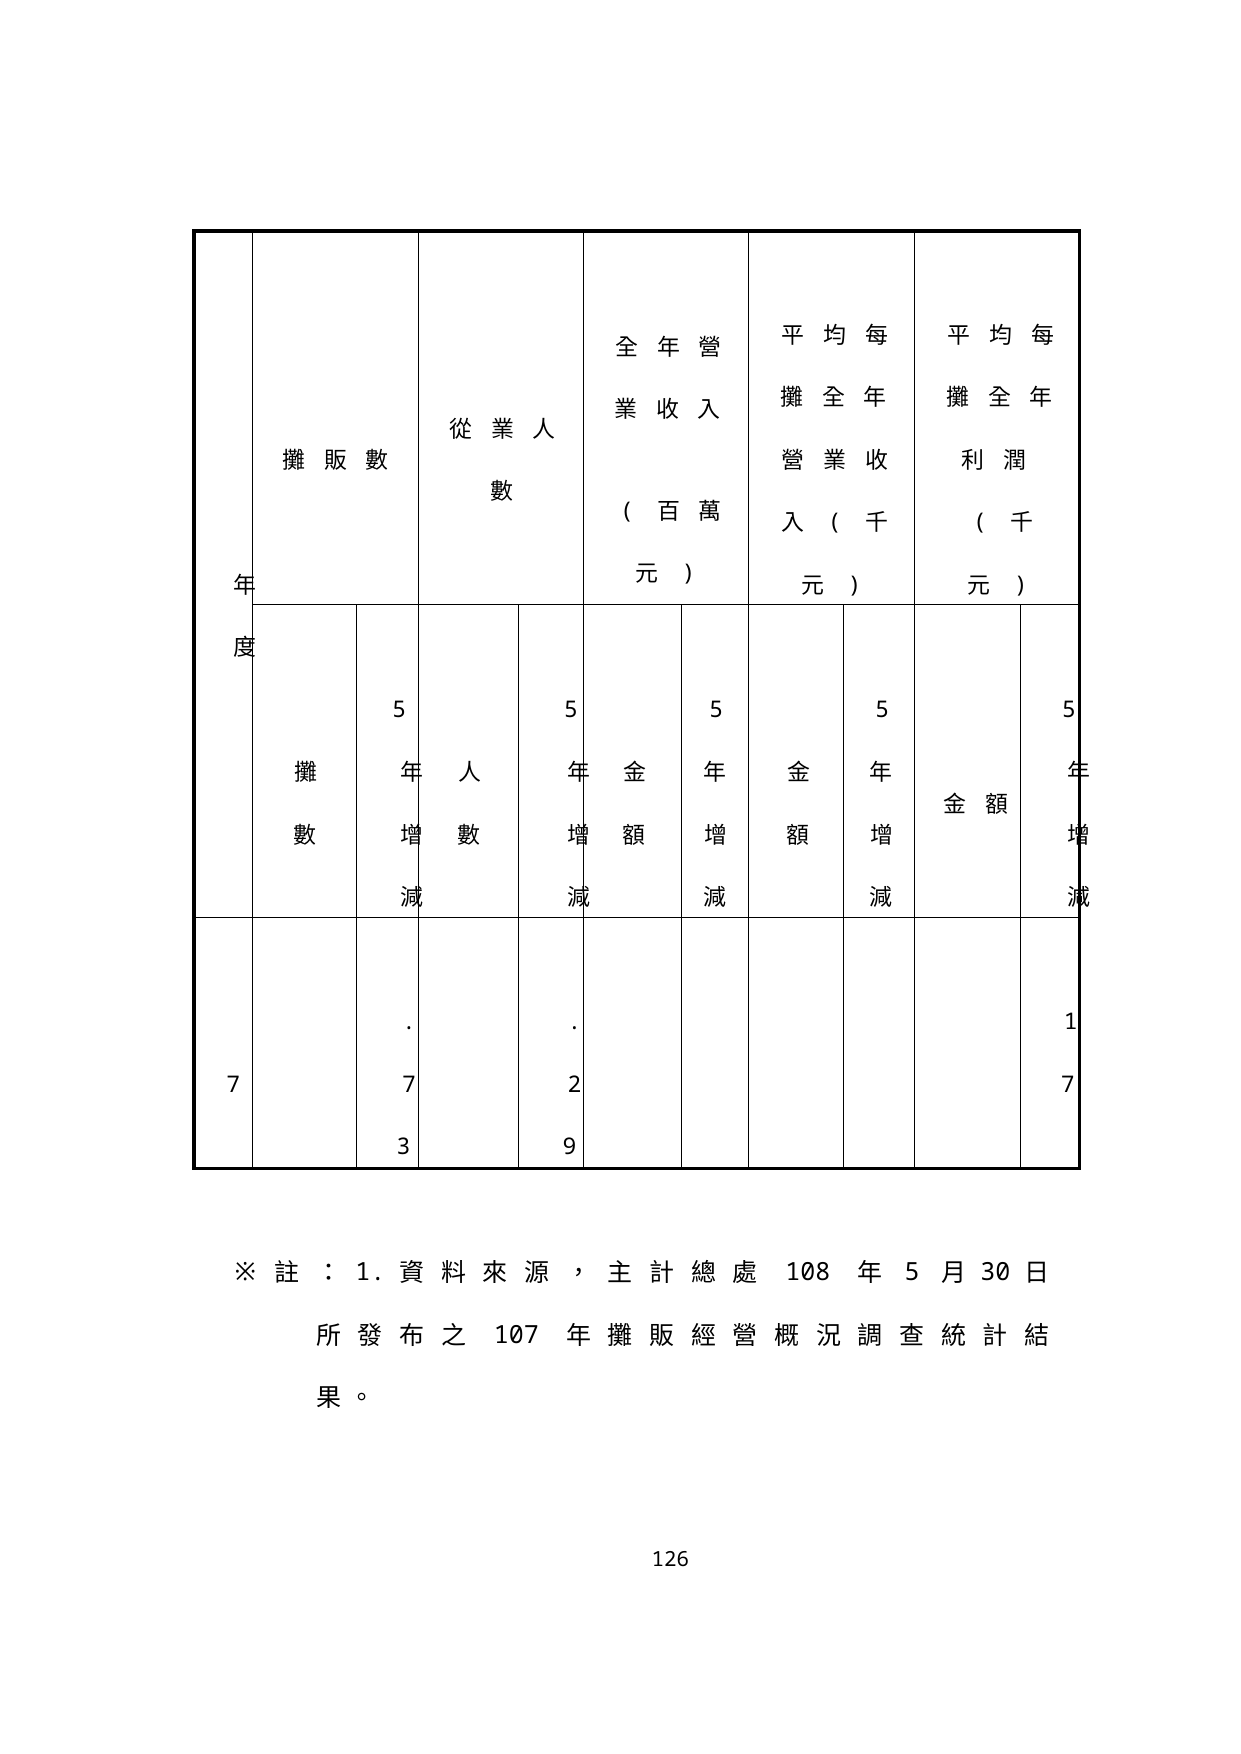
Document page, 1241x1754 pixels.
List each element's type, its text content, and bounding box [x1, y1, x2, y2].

table_header 平均每攤全年 利潤(千元) [915, 233, 1078, 604]
table_cell 金額 [915, 605, 1020, 917]
table_header 從業人數 [419, 233, 583, 604]
table_cell 金額 [749, 605, 843, 917]
table_cell [682, 918, 748, 1167]
table_cell 5年 增減 [844, 605, 914, 917]
table_cell 攤數 [253, 605, 356, 917]
table_cell 人數 [419, 605, 518, 917]
table_cell [419, 918, 518, 1167]
table_cell [253, 918, 356, 1167]
table_cell [749, 918, 843, 1167]
table_cell [844, 918, 914, 1167]
text ※註：1.資料來源，主計總處108年5月30日所發布之107年攤販經營概況調查統計結果。 [184, 1229, 1058, 1417]
table_cell 7 [196, 918, 252, 1167]
table_header 全年營業收入 (百萬元) [584, 233, 748, 604]
table_cell 5年 增減 [357, 605, 418, 917]
table_cell 5年 增減 [682, 605, 748, 917]
table_header 年度 [196, 233, 252, 917]
table_cell [584, 918, 681, 1167]
table_cell [915, 918, 1020, 1167]
table_header 攤販數 [253, 233, 418, 604]
table_cell 金額 [584, 605, 681, 917]
table_cell .29 [519, 918, 583, 1167]
table_cell .73 [357, 918, 418, 1167]
table_cell 5年 增減 [1021, 605, 1078, 917]
table_cell 17 [1021, 918, 1078, 1167]
table_cell 5年 增減 [519, 605, 583, 917]
table_header 平均每攤全年 營業收入(千元) [749, 233, 914, 604]
